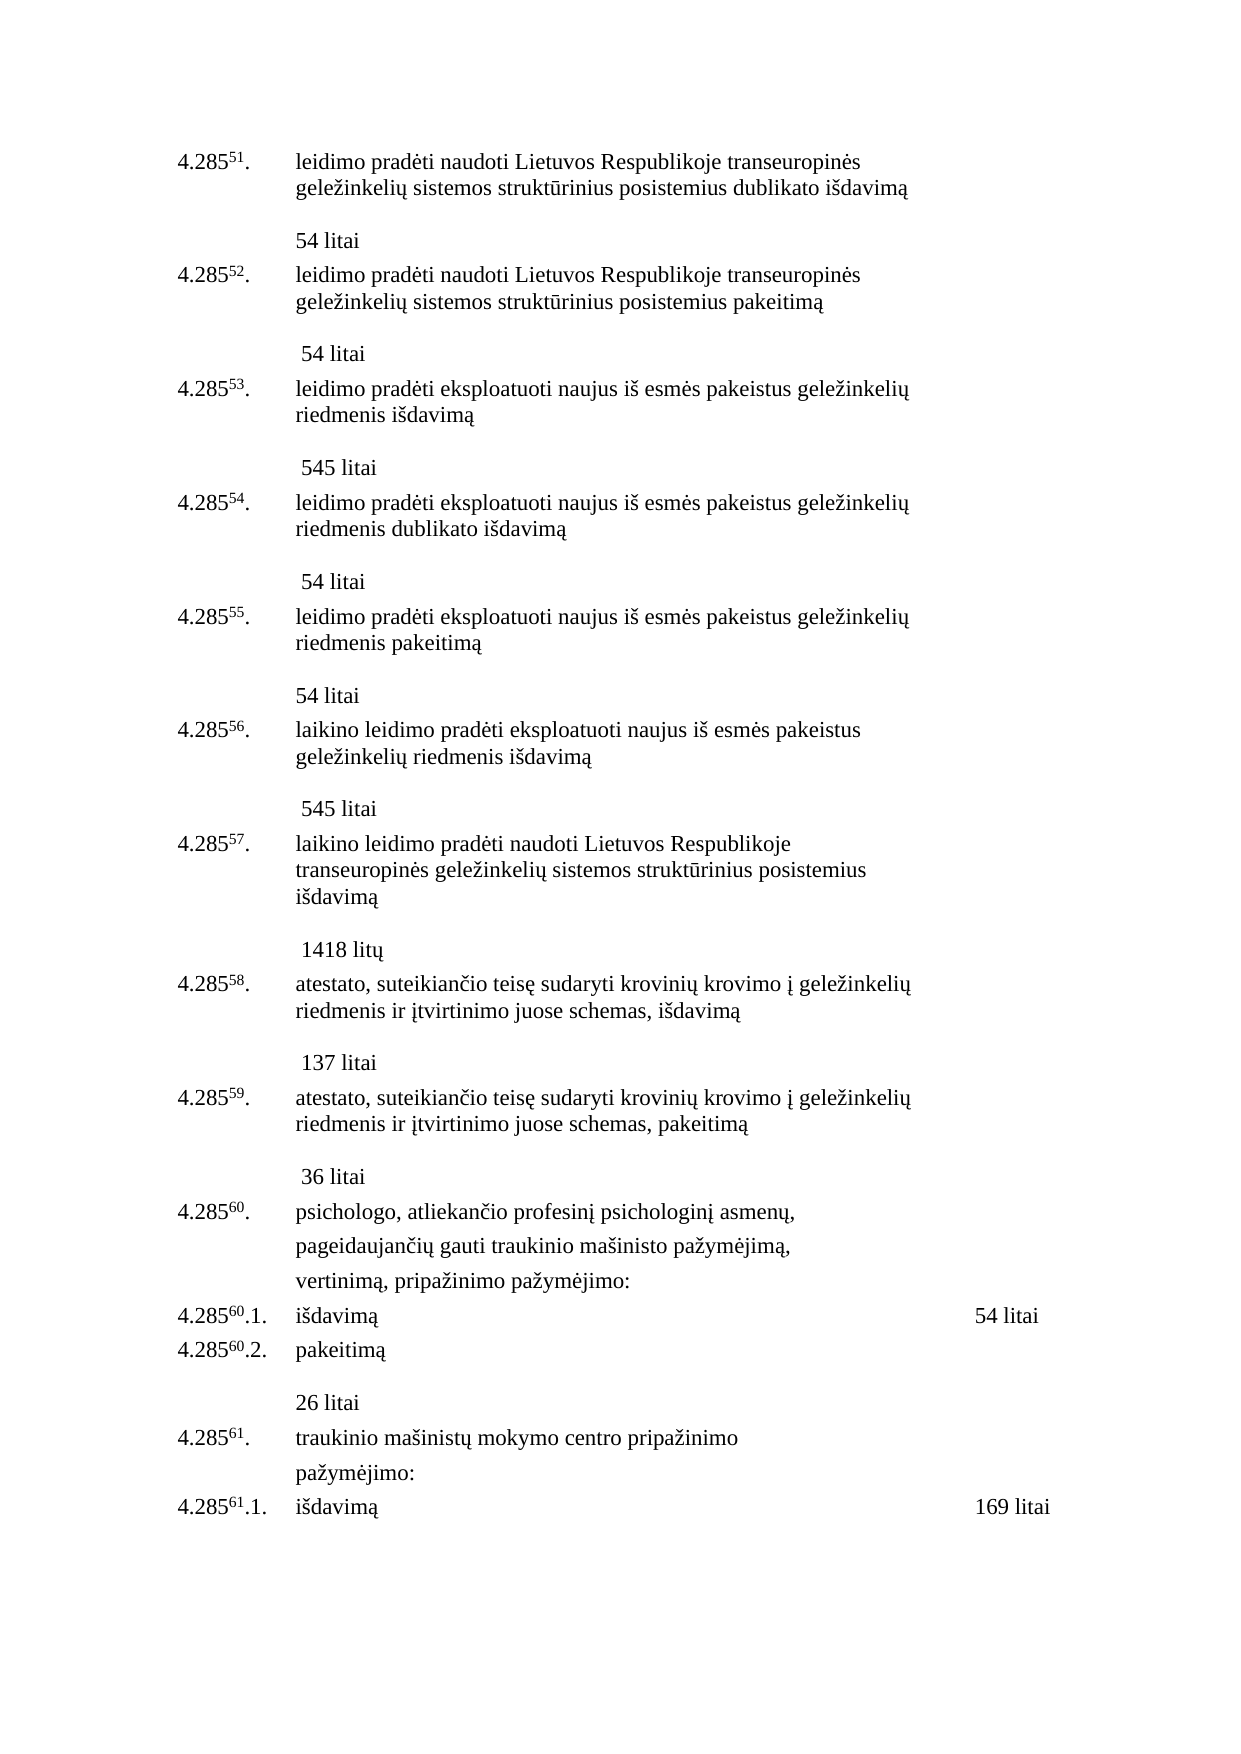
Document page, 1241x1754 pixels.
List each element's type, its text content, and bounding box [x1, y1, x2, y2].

text 4.28561. traukinio mašinistų mokymo centro pripažinimo [177, 1424, 1122, 1450]
text 4.28560. psichologo, atliekančio profesinį psichologinį asmenų, [177, 1198, 1122, 1224]
text 4.28555. leidimo pradėti eksploatuoti naujus iš esmės pakeistus geležinkelių riedmenis pakeitimą 54 litai [177, 603, 930, 708]
text 4.28561.1. išdavimą 169 litai [177, 1493, 1122, 1520]
text pažymėjimo: [177, 1459, 1122, 1485]
text 4.28559. atestato, suteikiančio teisę sudaryti krovinių krovimo į geležinkelių riedmenis ir įtvirtinimo juose schemas, pakeitimą 36 litai [177, 1084, 930, 1189]
text 4.28551. leidimo pradėti naudoti Lietuvos Respublikoje transeuropinės geležinkelių sistemos struktūrinius posistemius dublikato išdavimą 54 litai [177, 148, 930, 253]
text 4.28560.2. pakeitimą 26 litai [177, 1337, 930, 1416]
text 4.28552. leidimo pradėti naudoti Lietuvos Respublikoje transeuropinės geležinkelių sistemos struktūrinius posistemius pakeitimą 54 litai [177, 261, 930, 367]
text 4.28556. laikino leidimo pradėti eksploatuoti naujus iš esmės pakeistus geležinkelių riedmenis išdavimą 545 litai [177, 716, 930, 822]
text 4.28553. leidimo pradėti eksploatuoti naujus iš esmės pakeistus geležinkelių riedmenis išdavimą 545 litai [177, 375, 930, 481]
text vertinimą, pripažinimo pažymėjimo: [177, 1267, 1122, 1293]
text 4.28560.1. išdavimą 54 litai [177, 1302, 1122, 1328]
text 4.28554. leidimo pradėti eksploatuoti naujus iš esmės pakeistus geležinkelių riedmenis dublikato išdavimą 54 litai [177, 489, 930, 594]
text 4.28557. laikino leidimo pradėti naudoti Lietuvos Respublikoje transeuropinės geležinkelių sistemos struktūrinius posistemius išdavimą 1418 litų [177, 830, 930, 962]
text pageidaujančių gauti traukinio mašinisto pažymėjimą, [177, 1232, 1122, 1259]
text 4.28558. atestato, suteikiančio teisę sudaryti krovinių krovimo į geležinkelių riedmenis ir įtvirtinimo juose schemas, išdavimą 137 litai [177, 970, 930, 1076]
